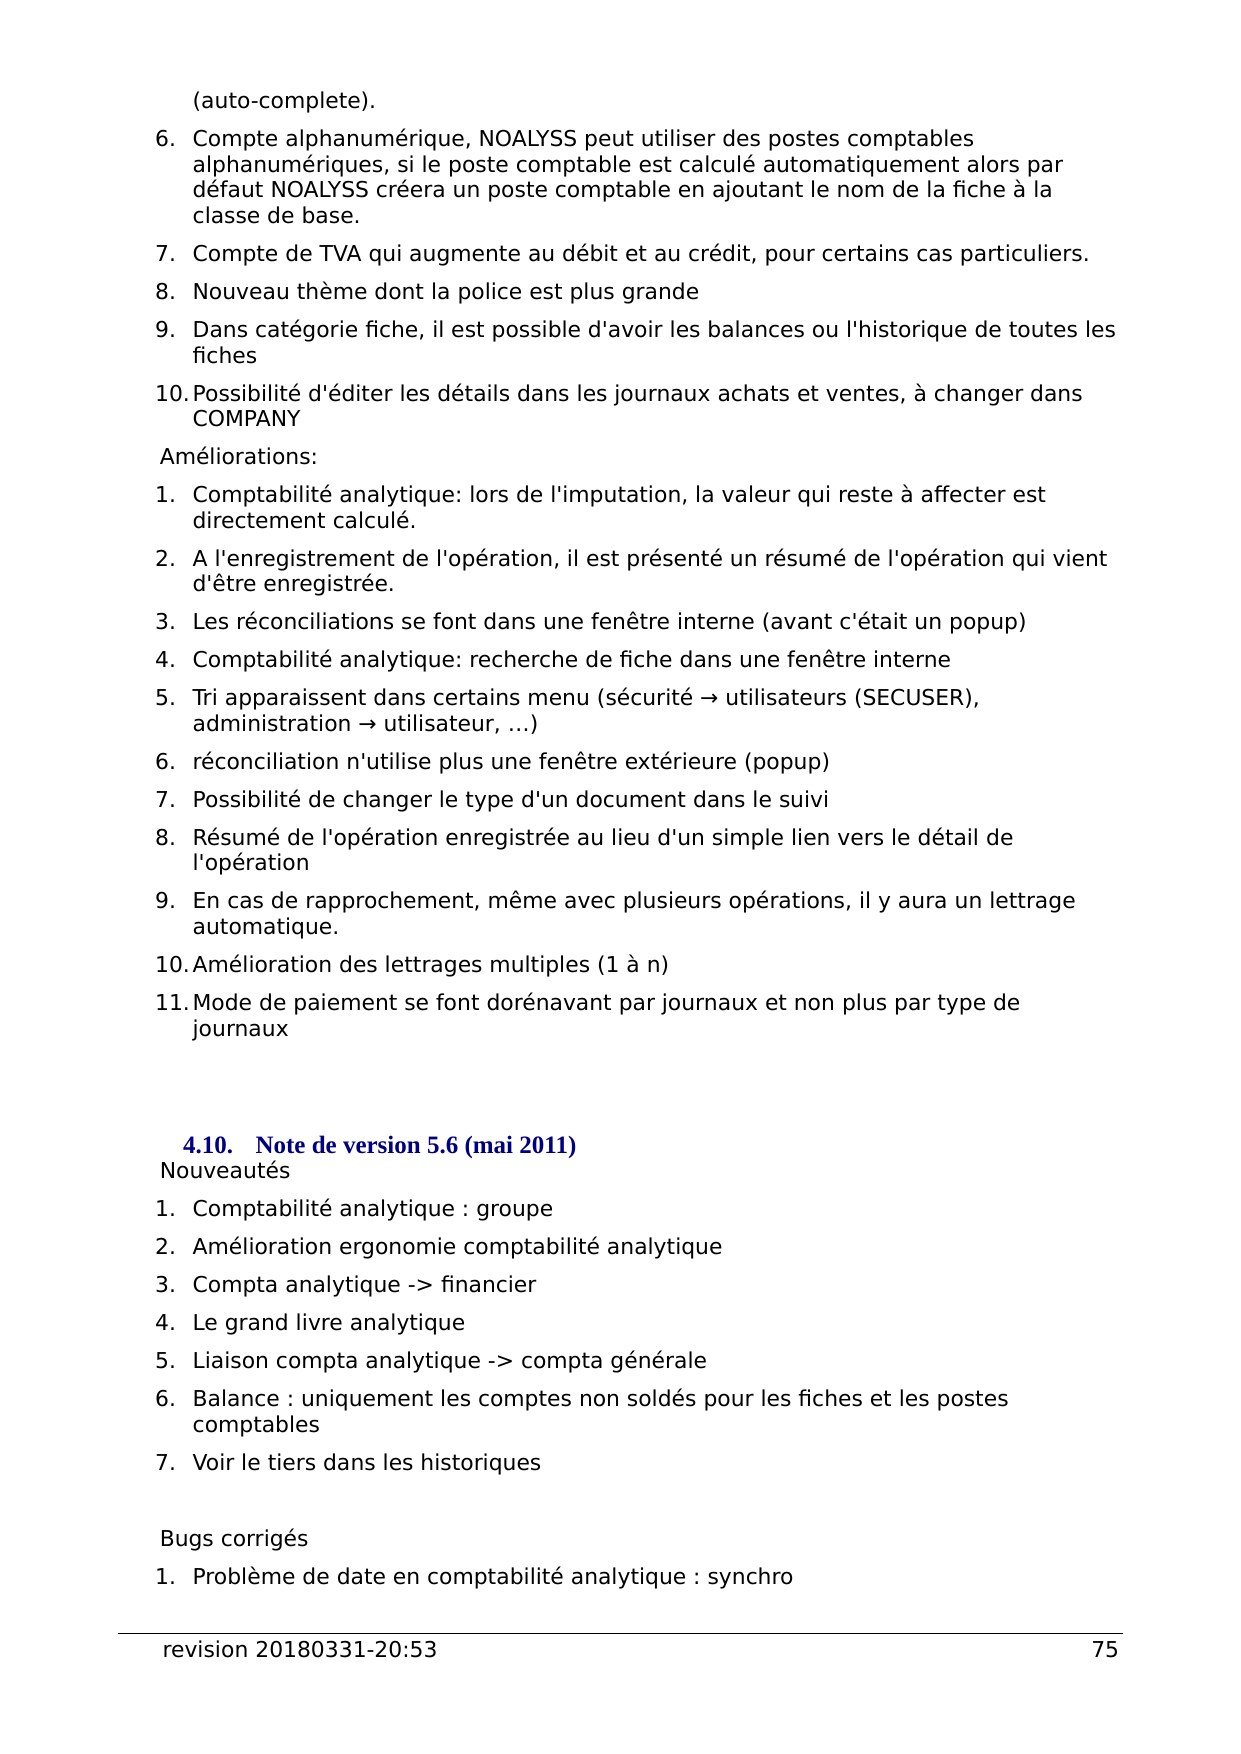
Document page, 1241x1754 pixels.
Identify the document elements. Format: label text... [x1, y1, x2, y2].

list Nouveau thème dont la police est plus grande [155, 279, 1123, 305]
subtitle Note de version 5.6 (mai 2011) [177, 1130, 1123, 1158]
list Voir le tiers dans les historiques [155, 1450, 1123, 1476]
list Problème de date en comptabilité analytique : synchro [155, 1564, 1123, 1590]
list En cas de rapprochement, même avec plusieurs opérations, il y aura un lettrage automatique. [155, 888, 1123, 939]
list Amélioration des lettrages multiples (1 à n) [155, 952, 1123, 978]
list Possibilité de changer le type d'un document dans le suivi [155, 787, 1123, 812]
list Compte de TVA qui augmente au débit et au crédit, pour certains cas particuliers. [155, 241, 1123, 267]
text Bugs corrigés [159, 1526, 1123, 1552]
list Comptabilité analytique : groupe [155, 1196, 1123, 1222]
list Les réconciliations se font dans une fenêtre interne (avant c'était un popup) [155, 609, 1123, 635]
text Nouveautés [159, 1158, 1123, 1184]
list Résumé de l'opération enregistrée au lieu d'un simple lien vers le détail de l'opération [155, 825, 1123, 876]
list Tri apparaissent dans certains menu (sécurité → utilisateurs (SECUSER), administration → utilisateur, …) [155, 685, 1123, 736]
list réconciliation n'utilise plus une fenêtre extérieure (popup) [155, 749, 1123, 774]
list Liaison compta analytique -> compta générale [155, 1348, 1123, 1374]
list Le grand livre analytique [155, 1311, 1123, 1336]
list Mode de paiement se font dorénavant par journaux et non plus par type de journaux [155, 990, 1123, 1041]
list Possibilité d'éditer les détails dans les journaux achats et ventes, à changer dans COMPANY [155, 381, 1123, 432]
list A l'enregistrement de l'opération, il est présenté un résumé de l'opération qui vient d'être enregistrée. [155, 546, 1123, 597]
list Balance : uniquement les comptes non soldés pour les fiches et les postes comptables [155, 1387, 1123, 1438]
list Dans catégorie fiche, il est possible d'avoir les balances ou l'historique de toutes les fiches [155, 317, 1123, 368]
text Améliorations: [159, 444, 1123, 470]
list Amélioration ergonomie comptabilité analytique [155, 1234, 1123, 1260]
list Compta analytique -> financier [155, 1272, 1123, 1298]
list Compte alphanumérique, NOALYSS peut utiliser des postes comptables alphanumériques, si le poste comptable est calculé automatiquement alors par défaut NOALYSS créera un poste comptable en ajoutant le nom de la fiche à la classe de base. [155, 127, 1123, 229]
list (auto-complete). [155, 88, 1123, 114]
list Comptabilité analytique: recherche de fiche dans une fenêtre interne [155, 647, 1123, 673]
list Comptabilité analytique: lors de l'imputation, la valeur qui reste à affecter est directement calculé. [155, 482, 1123, 533]
